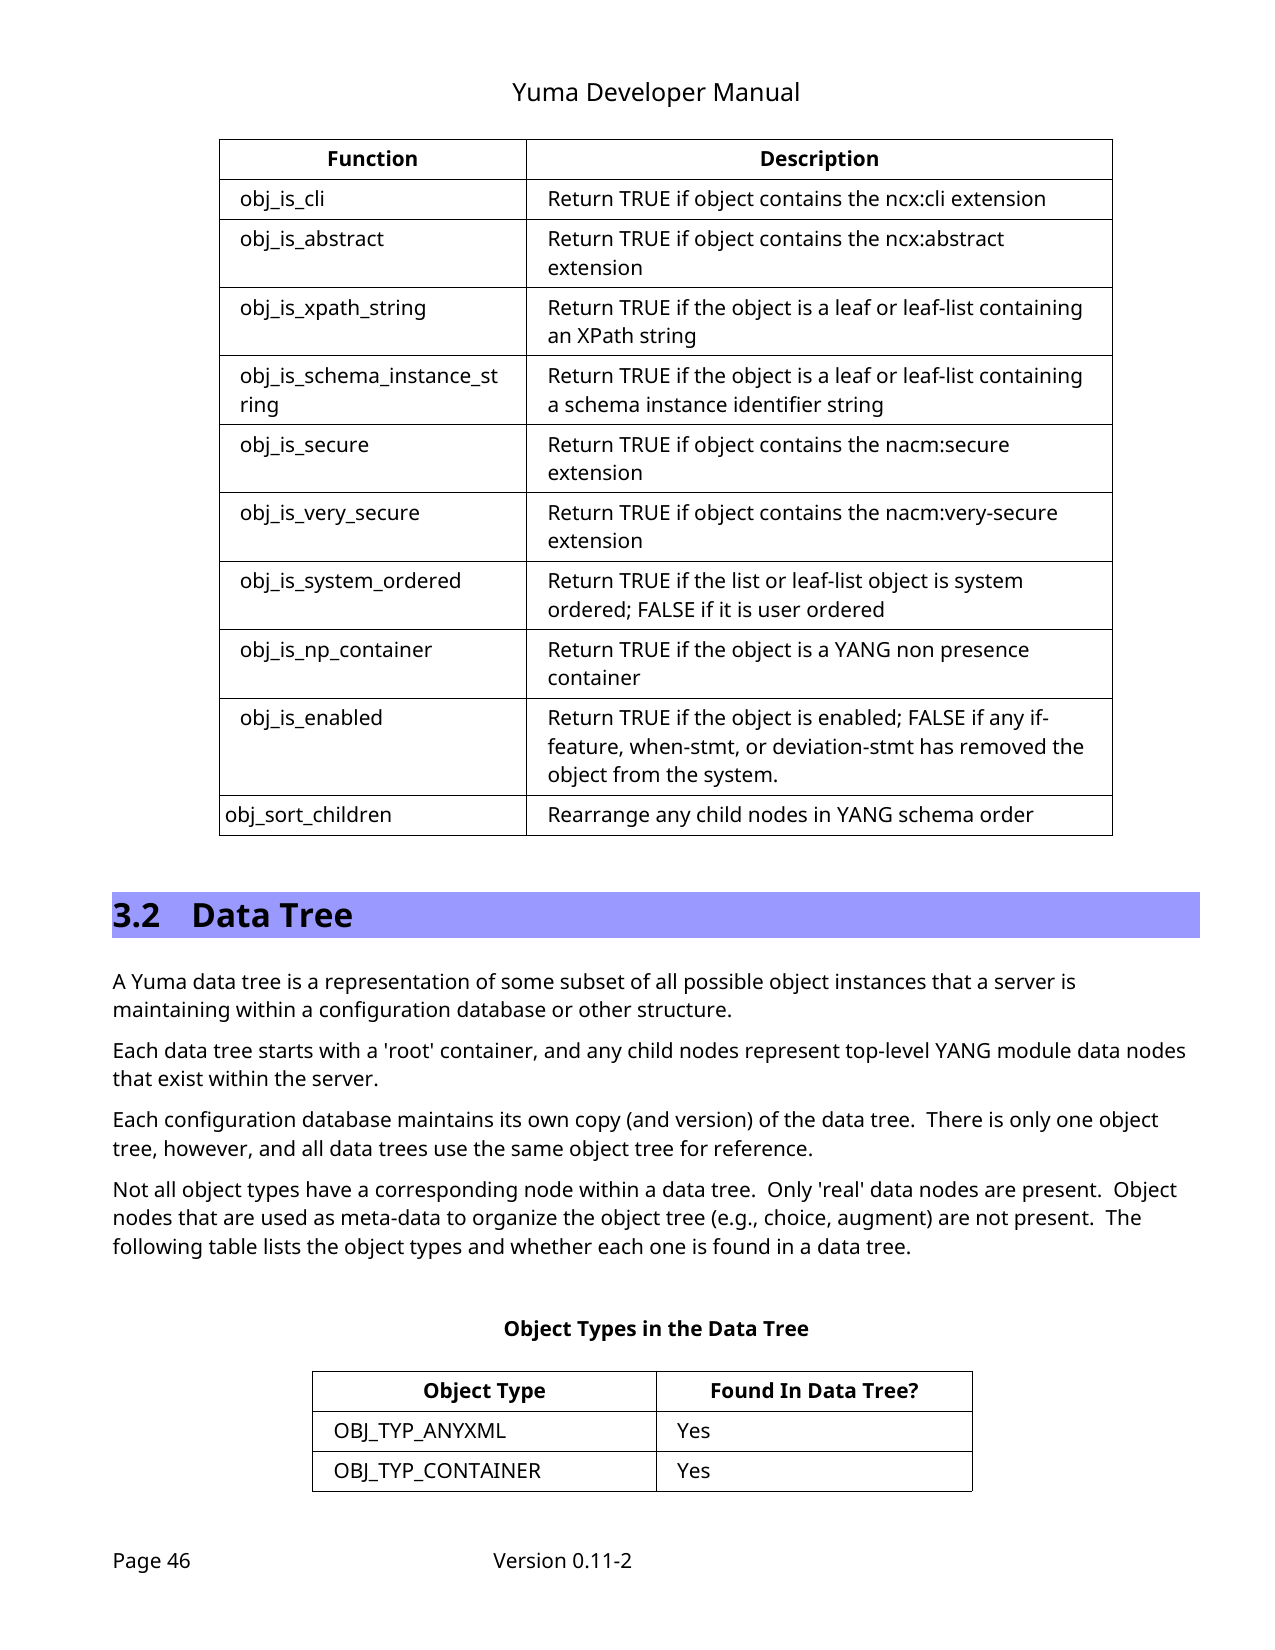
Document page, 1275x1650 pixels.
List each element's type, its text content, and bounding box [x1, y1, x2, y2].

table_cell Yes [657, 1452, 972, 1491]
table_header Description [527, 140, 1112, 178]
table_cell obj_is_xpath_string [220, 288, 526, 355]
table_cell OBJ_TYP_ANYXML [313, 1412, 656, 1451]
text Each configuration database maintains its own copy (and version) of the data tree. There is only one object tree, however, and all data trees use the same object tree for reference. [112, 1106, 1200, 1162]
table_cell Return TRUE if object contains the nacm:secure extension [527, 425, 1112, 492]
table_cell obj_sort_children [220, 796, 526, 834]
table_cell obj_is_np_container [220, 630, 526, 698]
table_cell obj_is_cli [220, 180, 526, 218]
table_cell OBJ_TYP_CONTAINER [313, 1452, 656, 1491]
table_header Found In Data Tree? [657, 1372, 972, 1411]
table_header Object Type [313, 1372, 656, 1411]
table_cell Rearrange any child nodes in YANG schema order [527, 796, 1112, 834]
subtitle Object Types in the Data Tree [127, 1314, 1185, 1342]
table_cell obj_is_schema_instance_string [220, 356, 526, 424]
table_cell obj_is_system_ordered [220, 562, 526, 629]
table_cell obj_is_enabled [220, 699, 526, 794]
table_cell Return TRUE if object contains the ncx:abstract extension [527, 220, 1112, 287]
table_cell obj_is_abstract [220, 220, 526, 287]
table_cell obj_is_very_secure [220, 493, 526, 561]
table_cell Return TRUE if the list or leaf-list object is system ordered; FALSE if it is user ordered [527, 562, 1112, 629]
table_cell Return TRUE if the object is enabled; FALSE if any if-feature, when-stmt, or deviation-stmt has removed the object from the system. [527, 699, 1112, 794]
table_header Function [220, 140, 526, 178]
table_cell Return TRUE if the object is a leaf or leaf-list containing a schema instance identifier string [527, 356, 1112, 424]
table_cell obj_is_secure [220, 425, 526, 492]
text A Yuma data tree is a representation of some subset of all possible object instances that a server is maintaining within a configuration database or other structure. [112, 967, 1200, 1024]
table_cell Return TRUE if object contains the ncx:cli extension [527, 180, 1112, 218]
table_cell Return TRUE if object contains the nacm:very-secure extension [527, 493, 1112, 561]
text Each data tree starts with a 'root' container, and any child nodes represent top-level YANG module data nodes that exist within the server. [112, 1036, 1200, 1093]
table_cell Return TRUE if the object is a YANG non presence container [527, 630, 1112, 698]
text Not all object types have a corresponding node within a data tree. Only 'real' data nodes are present. Object nodes that are used as meta-data to organize the object tree (e.g., choice, augment) are not present. The following table lists the object types and whether each one is found in a data tree. [112, 1175, 1200, 1260]
table_cell Yes [657, 1412, 972, 1451]
subtitle Data Tree [112, 892, 1200, 938]
table_cell Return TRUE if the object is a leaf or leaf-list containing an XPath string [527, 288, 1112, 355]
